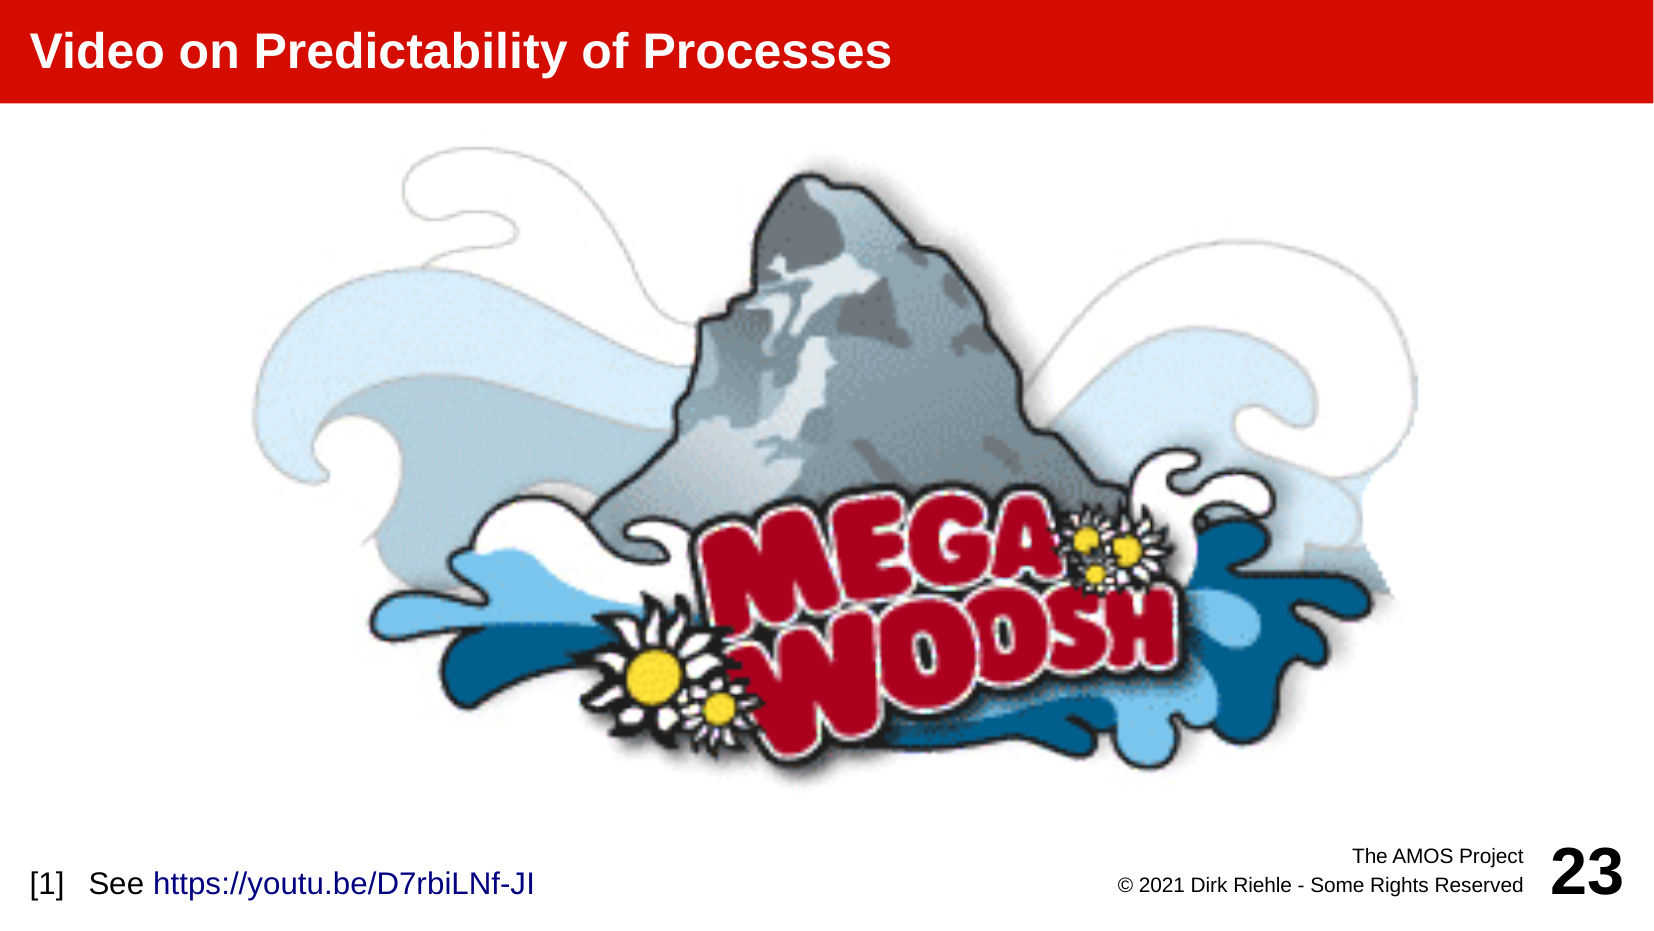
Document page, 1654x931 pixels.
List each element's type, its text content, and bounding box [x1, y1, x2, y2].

text_box [1] See https://youtu.be/D7rbiLNf-JI [0, 693, 1182, 931]
title Video on Predictability of Processes [0, 0, 1654, 104]
picture [229, 132, 1424, 798]
